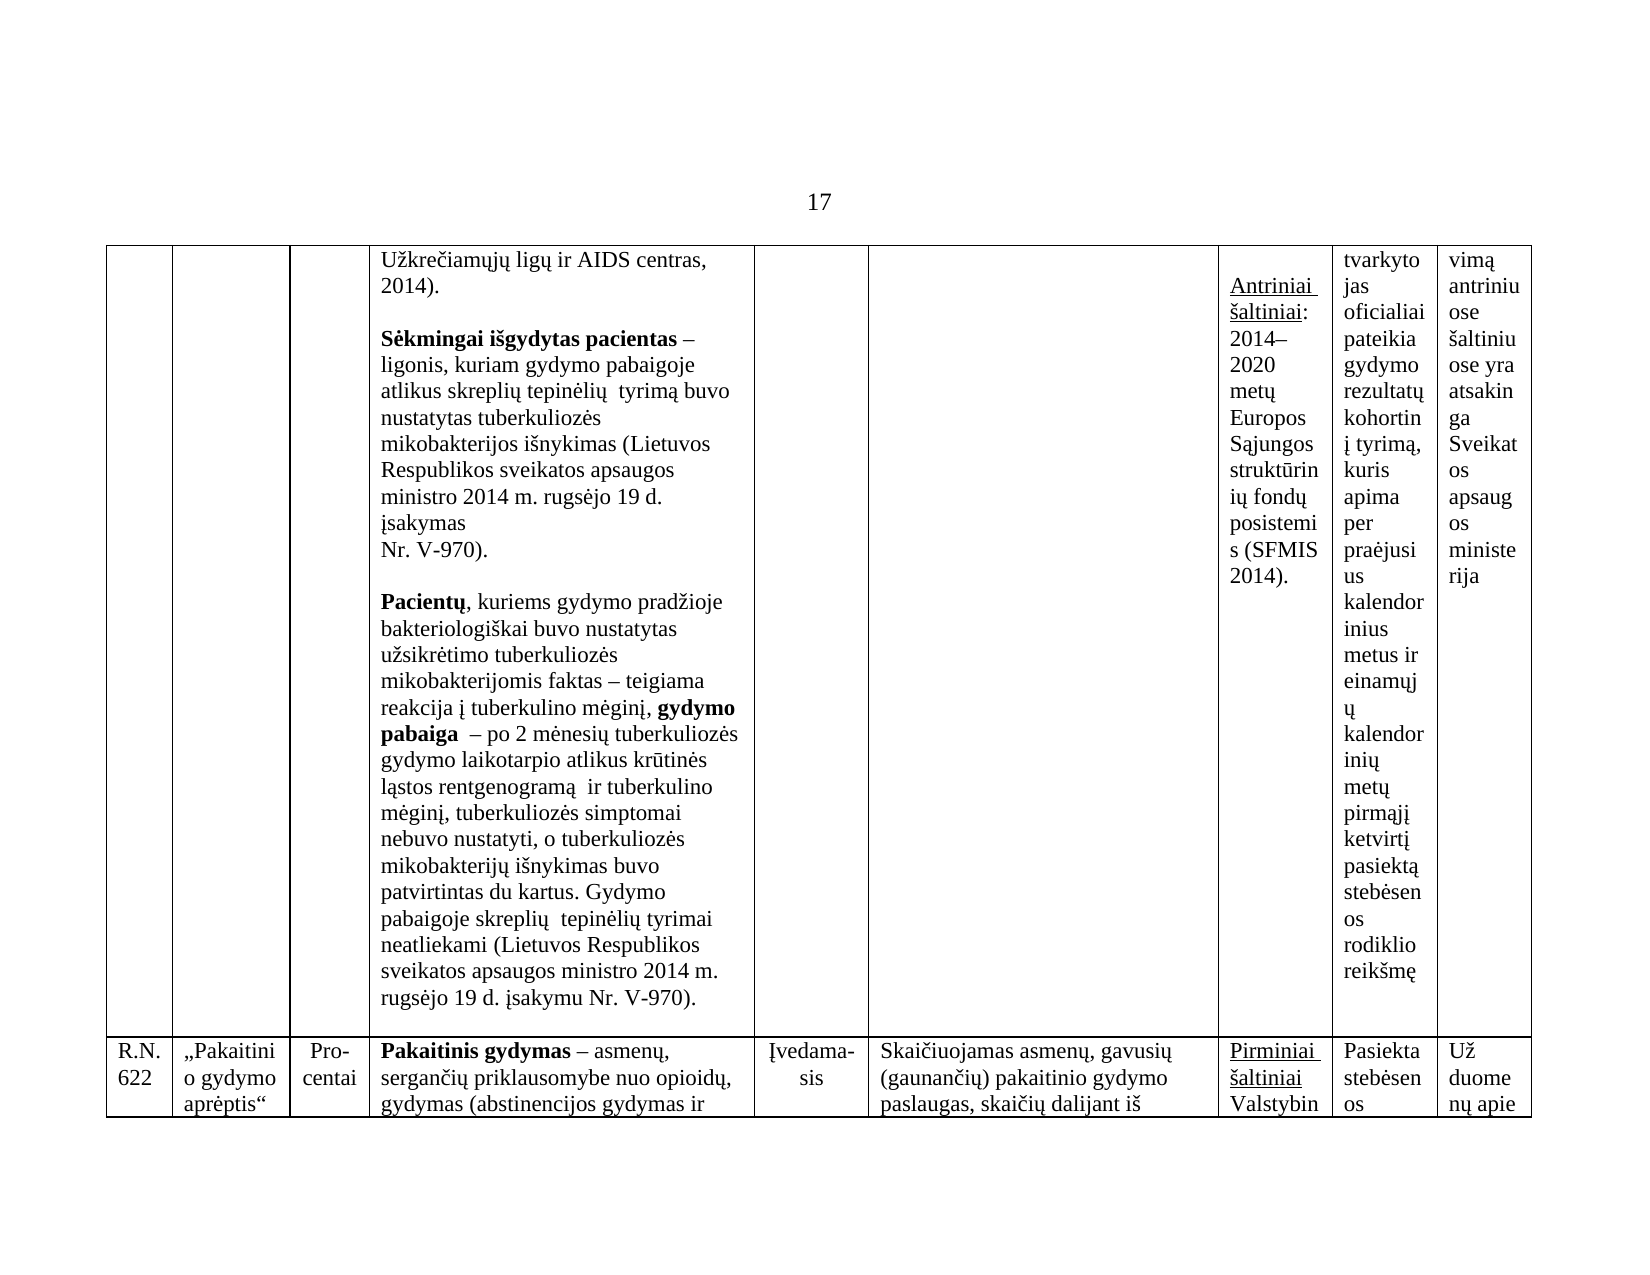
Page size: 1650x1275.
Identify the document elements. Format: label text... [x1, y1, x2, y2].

table_cell tvarkytojas oficialiai pateikia gydymo rezultatų kohortinį tyrimą, kuris apima per praėjusius kalendorinius metus ir einamųjų kalendorinių metų pirmąjį ketvirtį pasiektą stebėsenos rodiklio reikšmę [1333, 246, 1437, 1036]
table_cell vimą antriniuose šaltiniuose yra atsakinga Sveikatos apsaugos ministerija [1438, 246, 1531, 1036]
table_cell Įvedama-sis [755, 1038, 868, 1116]
table_cell [755, 246, 868, 1036]
table_cell Už duomenų apie [1438, 1038, 1531, 1116]
table_cell Antriniai šaltiniai: 2014–2020 metų Europos Sąjungos struktūrinių fondų posistemis (SFMIS 2014). [1219, 246, 1332, 1036]
table_cell „Pakaitinio gydymo aprėptis“ [173, 1038, 289, 1116]
table_cell Skaičiuojamas asmenų, gavusių (gaunančių) pakaitinio gydymo paslaugas, skaičių dalijant iš [869, 1038, 1218, 1116]
table_cell Pirminiai šaltiniai Valstybin [1219, 1038, 1332, 1116]
table_cell Pasiekta stebėsenos [1333, 1038, 1437, 1116]
table_cell [173, 246, 289, 1036]
table_cell R.N.622 [107, 1038, 172, 1116]
table_cell [291, 246, 369, 1036]
table_cell [107, 246, 172, 1036]
table_cell [869, 246, 1218, 1036]
table_cell Užkrečiamųjų ligų ir AIDS centras, 2014). Sėkmingai išgydytas pacientas – ligonis, kuriam gydymo pabaigoje atlikus skreplių tepinėlių tyrimą buvo nustatytas tuberkuliozės mikobakterijos išnykimas (Lietuvos Respublikos sveikatos apsaugos ministro 2014 m. rugsėjo 19 d. įsakymas Nr. V-970). Pacientų, kuriems gydymo pradžioje bakteriologiškai buvo nustatytas užsikrėtimo tuberkuliozės mikobakterijomis faktas – teigiama reakcija į tuberkulino mėginį, gydymo pabaiga – po 2 mėnesių tuberkuliozės gydymo laikotarpio atlikus krūtinės ląstos rentgenogramą ir tuberkulino mėginį, tuberkuliozės simptomai nebuvo nustatyti, o tuberkuliozės mikobakterijų išnykimas buvo patvirtintas du kartus. Gydymo pabaigoje skreplių tepinėlių tyrimai neatliekami (Lietuvos Respublikos sveikatos apsaugos ministro 2014 m. rugsėjo 19 d. įsakymu Nr. V-970). [370, 246, 754, 1036]
table_cell Pakaitinis gydymas – asmenų, sergančių priklausomybe nuo opioidų, gydymas (abstinencijos gydymas ir [370, 1038, 754, 1116]
table_cell Pro-centai [291, 1038, 369, 1116]
